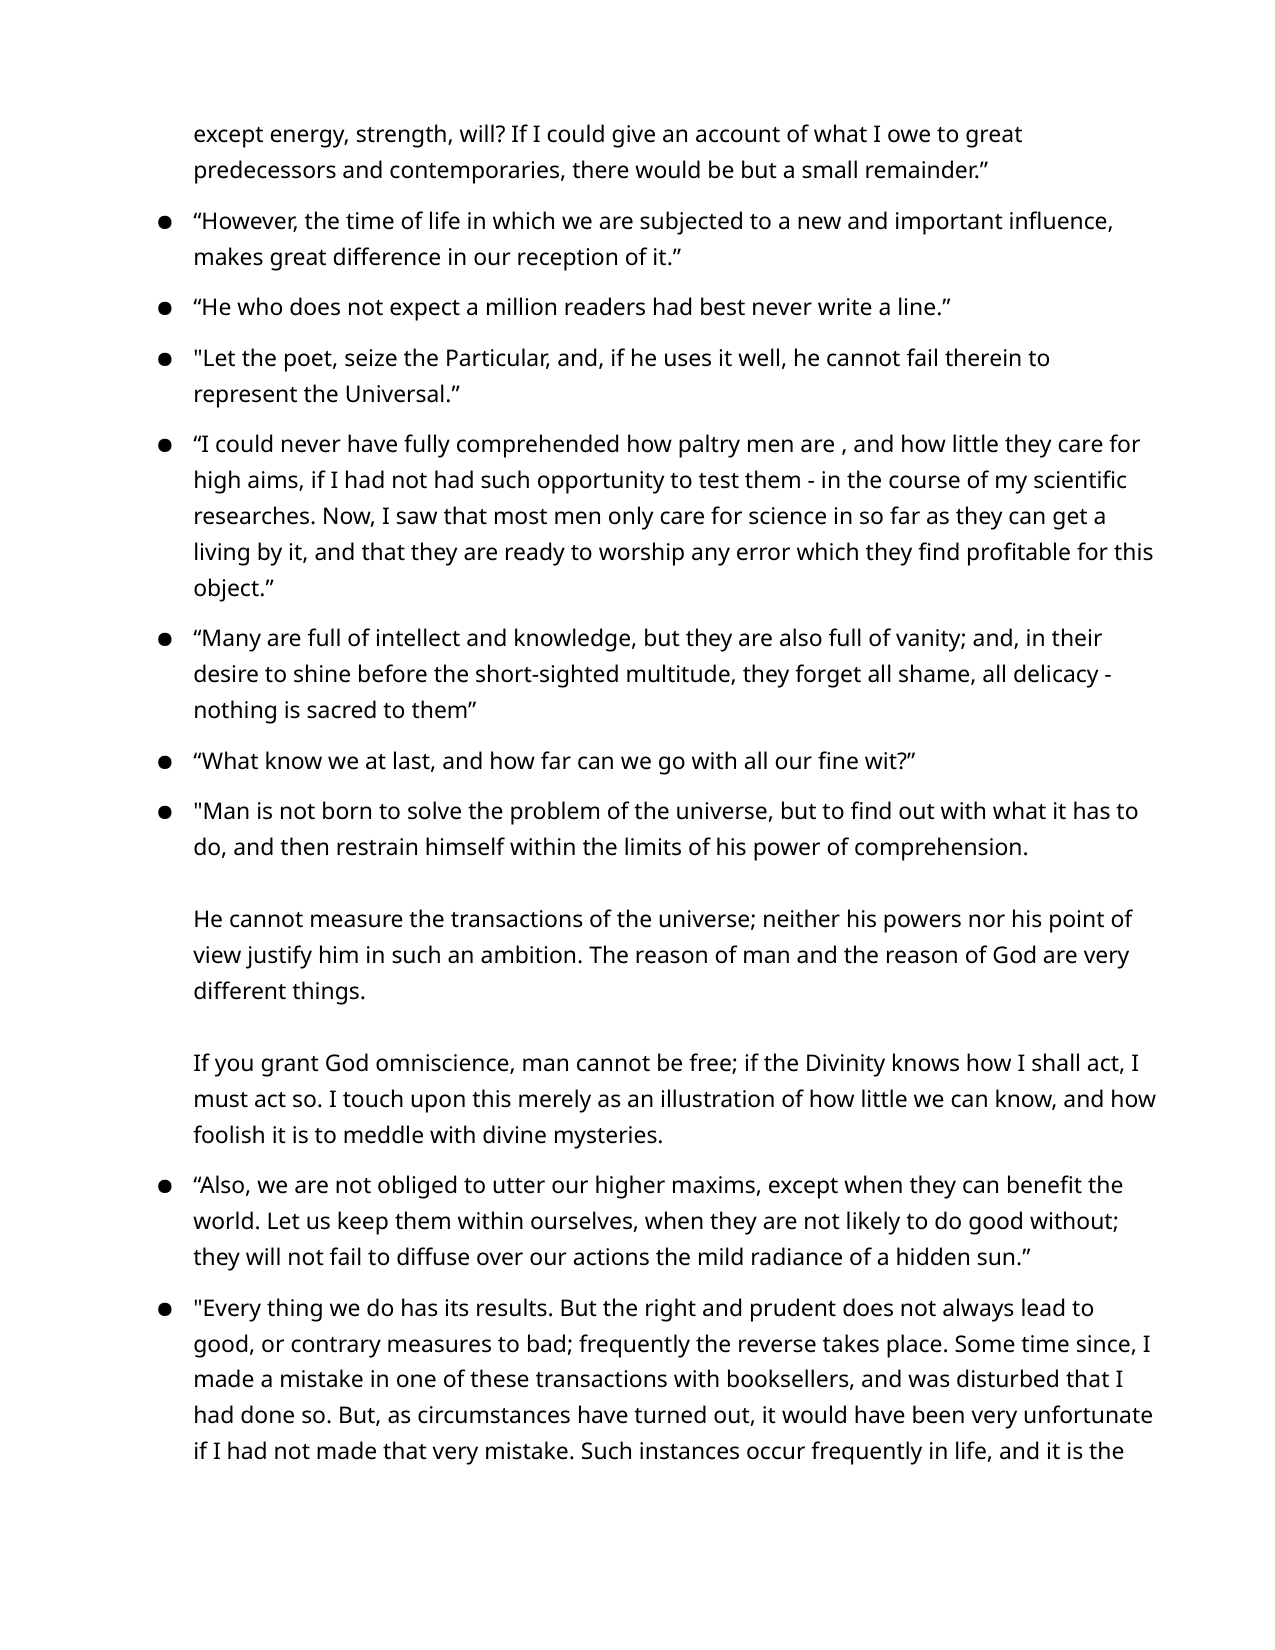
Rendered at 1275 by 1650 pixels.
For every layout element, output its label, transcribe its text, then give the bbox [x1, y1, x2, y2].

list “Many are full of intellect and knowledge, but they are also full of vanity; and, in their desire to shine before the short-sighted multitude, they forget all shame, all delicacy - nothing is sacred to them” [156, 622, 1157, 725]
list “He who does not expect a million readers had best never write a line.” [156, 291, 1157, 322]
list except energy, strength, will? If I could give an account of what I owe to great predecessors and contemporaries, there would be but a small remainder.” [156, 118, 1157, 185]
list “I could never have fully comprehended how paltry men are , and how little they care for high aims, if I had not had such opportunity to test them - in the course of my scientific researches. Now, I saw that most men only care for science in so far as they can get a living by it, and that they are ready to worship any error which they find profitable for this object.” [156, 428, 1157, 603]
list “Also, we are not obliged to utter our higher maxims, except when they can benefit the world. Let us keep them within ourselves, when they are not likely to do good without; they will not fail to diffuse over our actions the mild radiance of a hidden sun.” [156, 1169, 1157, 1272]
list "Every thing we do has its results. But the right and prudent does not always lead to good, or contrary measures to bad; frequently the reverse takes place. Some time since, I made a mistake in one of these transactions with booksellers, and was disturbed that I had done so. But, as circumstances have turned out, it would have been very unfortunate if I had not made that very mistake. Such instances occur frequently in life, and it is the [156, 1292, 1157, 1467]
list "Man is not born to solve the problem of the universe, but to find out with what it has to do, and then restrain himself within the limits of his power of comprehension. He cannot measure the transactions of the universe; neither his powers nor his point of view justify him in such an ambition. The reason of man and the reason of God are very different things. If you grant God omniscience, man cannot be free; if the Divinity knows how I shall act, I must act so. I touch upon this merely as an illustration of how little we can know, and how foolish it is to meddle with divine mysteries. [156, 795, 1157, 1150]
list “However, the time of life in which we are subjected to a new and important influence, makes great difference in our reception of it.” [156, 204, 1157, 272]
list "Let the poet, seize the Particular, and, if he uses it well, he cannot fail therein to represent the Universal.” [156, 342, 1157, 409]
list “What know we at last, and how far can we go with all our fine wit?” [156, 745, 1157, 776]
